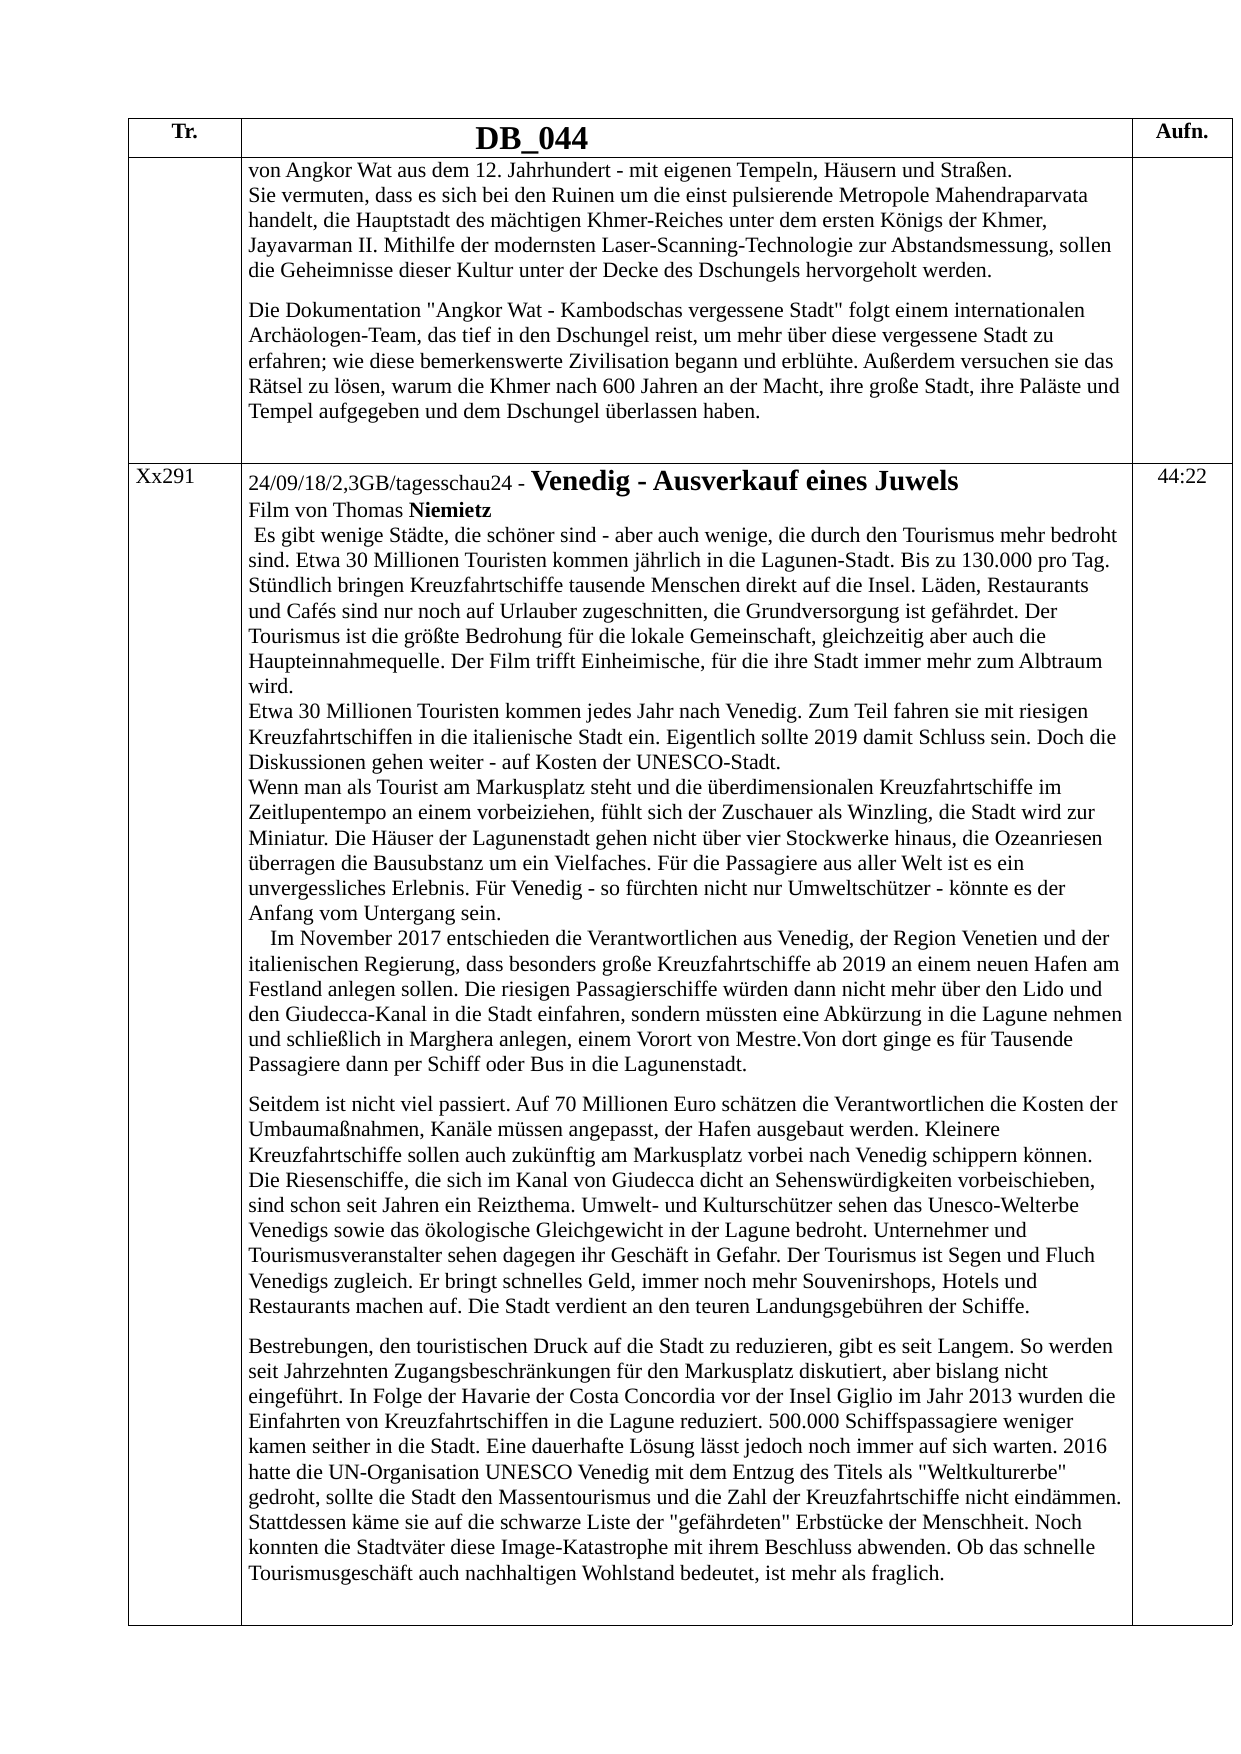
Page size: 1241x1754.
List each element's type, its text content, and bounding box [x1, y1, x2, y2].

table_header Aufn. [1133, 119, 1232, 157]
table_header DB_044 [242, 119, 1132, 157]
table_cell von Angkor Wat aus dem 12. Jahrhundert - mit eigenen Tempeln, Häusern und Straßen. Sie vermuten, dass es sich bei den Ruinen um die einst pulsierende Metropole Mahendraparvata handelt, die Hauptstadt des mächtigen Khmer-Reiches unter dem ersten Königs der Khmer, Jayavarman II. Mithilfe der modernsten Laser-Scanning-Technologie zur Abstandsmessung, sollen die Geheimnisse dieser Kultur unter der Decke des Dschungels hervorgeholt werden. Die Dokumentation "Angkor Wat - Kambodschas vergessene Stadt" folgt einem internationalen Archäologen-Team, das tief in den Dschungel reist, um mehr über diese vergessene Stadt zu erfahren; wie diese bemerkenswerte Zivilisation begann und erblühte. Außerdem versuchen sie das Rätsel zu lösen, warum die Khmer nach 600 Jahren an der Macht, ihre große Stadt, ihre Paläste und Tempel aufgegeben und dem Dschungel überlassen haben. [242, 158, 1132, 463]
table_cell [1133, 158, 1232, 463]
table_cell 24/09/18/2,3GB/tagesschau24 - Venedig - Ausverkauf eines Juwels Film von Thomas Niemietz Es gibt wenige Städte, die schöner sind - aber auch wenige, die durch den Tourismus mehr bedroht sind. Etwa 30 Millionen Touristen kommen jährlich in die Lagunen-Stadt. Bis zu 130.000 pro Tag. Stündlich bringen Kreuzfahrtschiffe tausende Menschen direkt auf die Insel. Läden, Restaurants und Cafés sind nur noch auf Urlauber zugeschnitten, die Grundversorgung ist gefährdet. Der Tourismus ist die größte Bedrohung für die lokale Gemeinschaft, gleichzeitig aber auch die Haupteinnahmequelle. Der Film trifft Einheimische, für die ihre Stadt immer mehr zum Albtraum wird. Etwa 30 Millionen Touristen kommen jedes Jahr nach Venedig. Zum Teil fahren sie mit riesigen Kreuzfahrtschiffen in die italienische Stadt ein. Eigentlich sollte 2019 damit Schluss sein. Doch die Diskussionen gehen weiter - auf Kosten der UNESCO-Stadt. Wenn man als Tourist am Markusplatz steht und die überdimensionalen Kreuzfahrtschiffe im Zeitlupentempo an einem vorbeiziehen, fühlt sich der Zuschauer als Winzling, die Stadt wird zur Miniatur. Die Häuser der Lagunenstadt gehen nicht über vier Stockwerke hinaus, die Ozeanriesen überragen die Bausubstanz um ein Vielfaches. Für die Passagiere aus aller Welt ist es ein unvergessliches Erlebnis. Für Venedig - so fürchten nicht nur Umweltschützer - könnte es der Anfang vom Untergang sein. Im November 2017 entschieden die Verantwortlichen aus Venedig, der Region Venetien und der italienischen Regierung, dass besonders große Kreuzfahrtschiffe ab 2019 an einem neuen Hafen am Festland anlegen sollen. Die riesigen Passagierschiffe würden dann nicht mehr über den Lido und den Giudecca-Kanal in die Stadt einfahren, sondern müssten eine Abkürzung in die Lagune nehmen und schließlich in Marghera anlegen, einem Vorort von Mestre.Von dort ginge es für Tausende Passagiere dann per Schiff oder Bus in die Lagunenstadt. Seitdem ist nicht viel passiert. Auf 70 Millionen Euro schätzen die Verantwortlichen die Kosten der Umbaumaßnahmen, Kanäle müssen angepasst, der Hafen ausgebaut werden. Kleinere Kreuzfahrtschiffe sollen auch zukünftig am Markusplatz vorbei nach Venedig schippern können. Die Riesenschiffe, die sich im Kanal von Giudecca dicht an Sehenswürdigkeiten vorbeischieben, sind schon seit Jahren ein Reizthema. Umwelt- und Kulturschützer sehen das Unesco-Welterbe Venedigs sowie das ökologische Gleichgewicht in der Lagune bedroht. Unternehmer und Tourismusveranstalter sehen dagegen ihr Geschäft in Gefahr. Der Tourismus ist Segen und Fluch Venedigs zugleich. Er bringt schnelles Geld, immer noch mehr Souvenirshops, Hotels und Restaurants machen auf. Die Stadt verdient an den teuren Landungsgebühren der Schiffe. Bestrebungen, den touristischen Druck auf die Stadt zu reduzieren, gibt es seit Langem. So werden seit Jahrzehnten Zugangsbeschränkungen für den Markusplatz diskutiert, aber bislang nicht eingeführt. In Folge der Havarie der Costa Concordia vor der Insel Giglio im Jahr 2013 wurden die Einfahrten von Kreuzfahrtschiffen in die Lagune reduziert. 500.000 Schiffspassagiere weniger kamen seither in die Stadt. Eine dauerhafte Lösung lässt jedoch noch immer auf sich warten. 2016 hatte die UN-Organisation UNESCO Venedig mit dem Entzug des Titels als "Weltkulturerbe" gedroht, sollte die Stadt den Massentourismus und die Zahl der Kreuzfahrtschiffe nicht eindämmen. Stattdessen käme sie auf die schwarze Liste der "gefährdeten" Erbstücke der Menschheit. Noch konnten die Stadtväter diese Image-Katastrophe mit ihrem Beschluss abwenden. Ob das schnelle Tourismusgeschäft auch nachhaltigen Wohlstand bedeutet, ist mehr als fraglich. [242, 464, 1132, 1624]
table_cell Xx291 [129, 464, 241, 1624]
table_cell [129, 158, 241, 463]
table_header Tr. [129, 119, 241, 157]
table_cell 44:22 [1133, 464, 1232, 1624]
